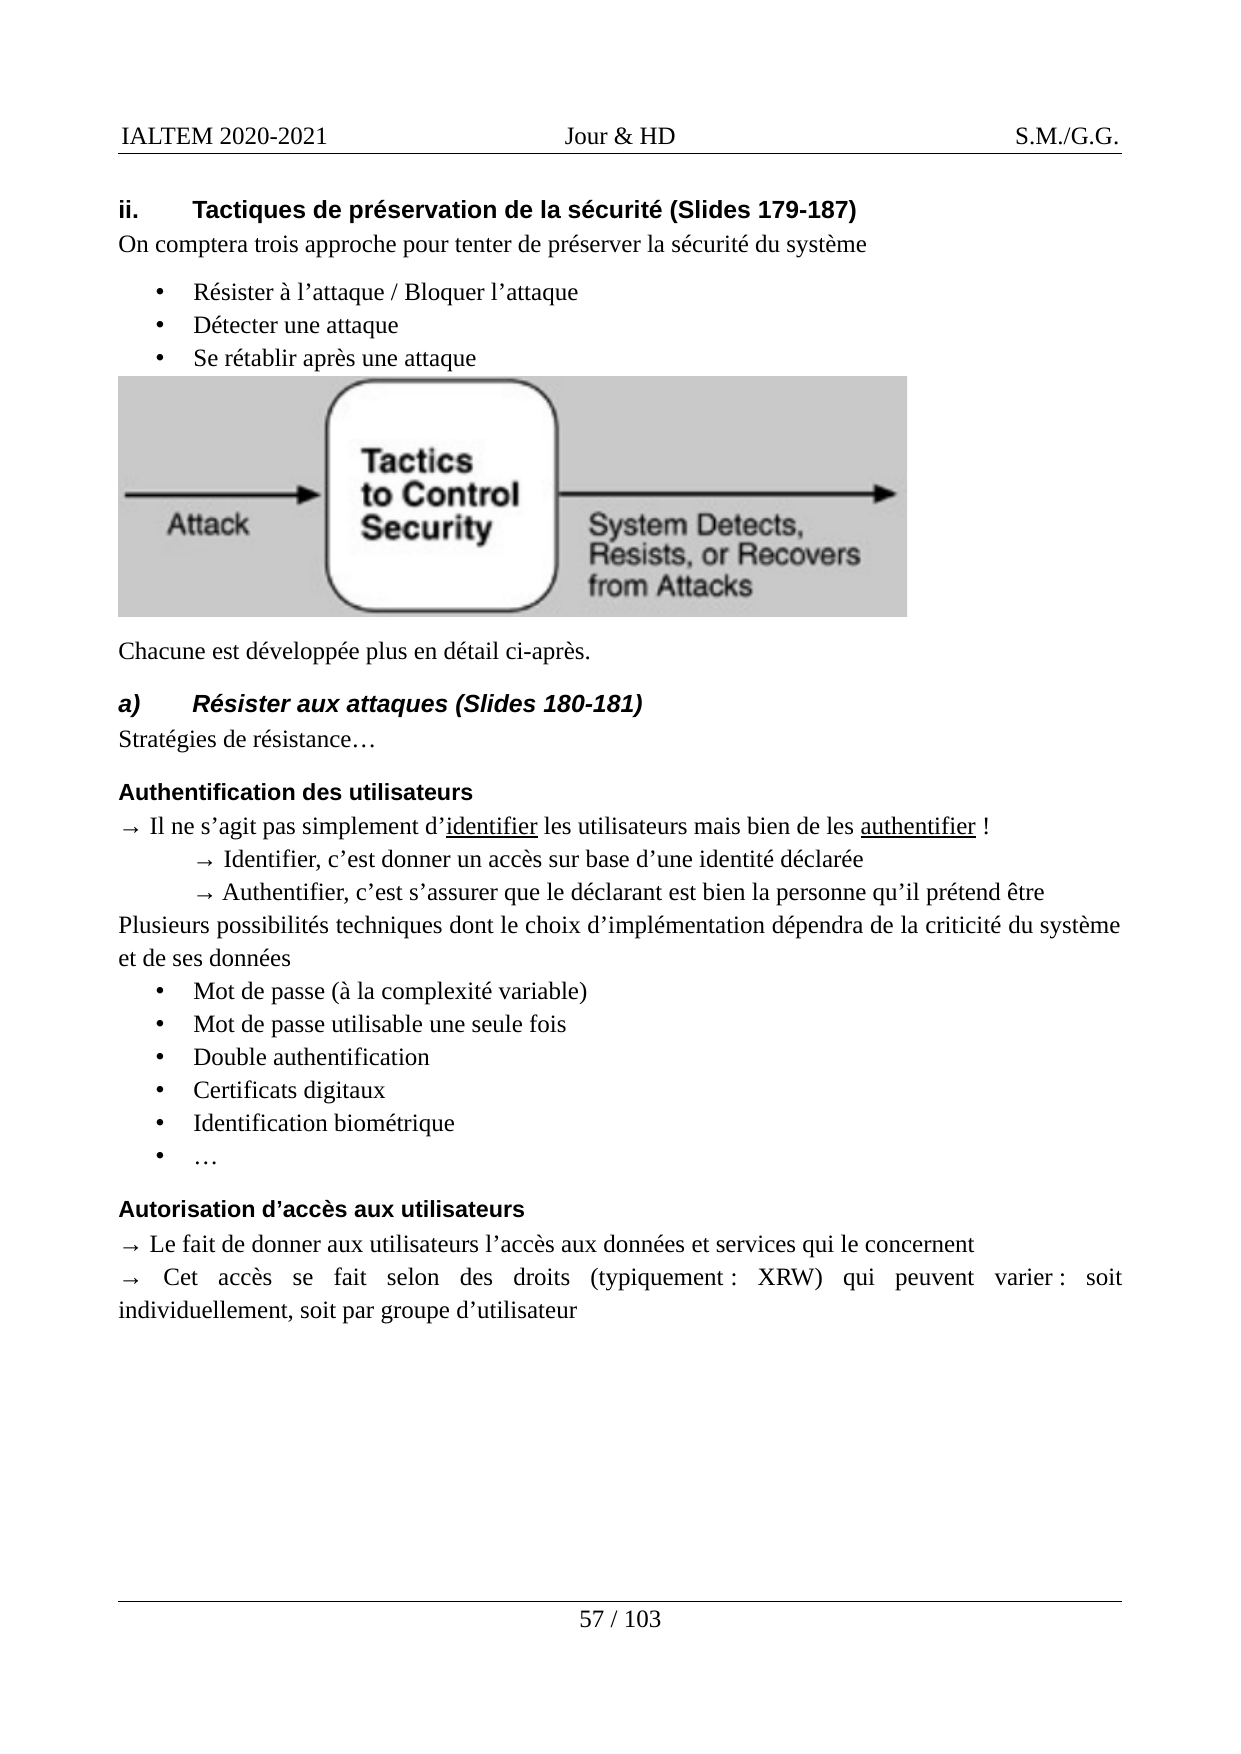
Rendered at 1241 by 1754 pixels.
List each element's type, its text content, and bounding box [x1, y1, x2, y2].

subtitle Résister aux attaques (Slides 180-181) [118, 689, 1122, 718]
list Mot de passe (à la complexité variable) [156, 976, 1122, 1005]
subtitle Authentification des utilisateurs [118, 778, 1122, 805]
text → Authentifier, c’est s’assurer que le déclarant est bien la personne qu’il prétend être [118, 877, 1122, 906]
text → Il ne s’agit pas simplement d’identifier les utilisateurs mais bien de les authentifier ! [118, 811, 1122, 840]
text Stratégies de résistance… [118, 724, 1122, 753]
list Double authentification [156, 1042, 1122, 1071]
list Détecter une attaque [156, 310, 1122, 339]
text → Le fait de donner aux utilisateurs l’accès aux données et services qui le concernent [118, 1229, 1122, 1257]
picture [118, 376, 908, 617]
text → Identifier, c’est donner un accès sur base d’une identité déclarée [118, 844, 1122, 873]
list Identification biométrique [156, 1108, 1122, 1137]
list Certificats digitaux [156, 1075, 1122, 1104]
text Chacune est développée plus en détail ci-après. [118, 636, 1122, 664]
text On comptera trois approche pour tenter de préserver la sécurité du système [118, 229, 1122, 258]
list Résister à l’attaque / Bloquer l’attaque [156, 277, 1122, 306]
subtitle Tactiques de préservation de la sécurité (Slides 179-187) [118, 195, 1122, 223]
list Se rétablir après une attaque [156, 343, 1122, 372]
text Plusieurs possibilités techniques dont le choix d’implémentation dépendra de la criticité du système et de ses données [118, 910, 1122, 972]
list … [156, 1141, 1122, 1170]
subtitle Autorisation d’accès aux utilisateurs [118, 1196, 1122, 1222]
text → Cet accès se fait selon des droits (typiquement : XRW) qui peuvent varier : soit individuellement, soit par groupe d’utilisateur [118, 1262, 1122, 1323]
list Mot de passe utilisable une seule fois [156, 1009, 1122, 1038]
